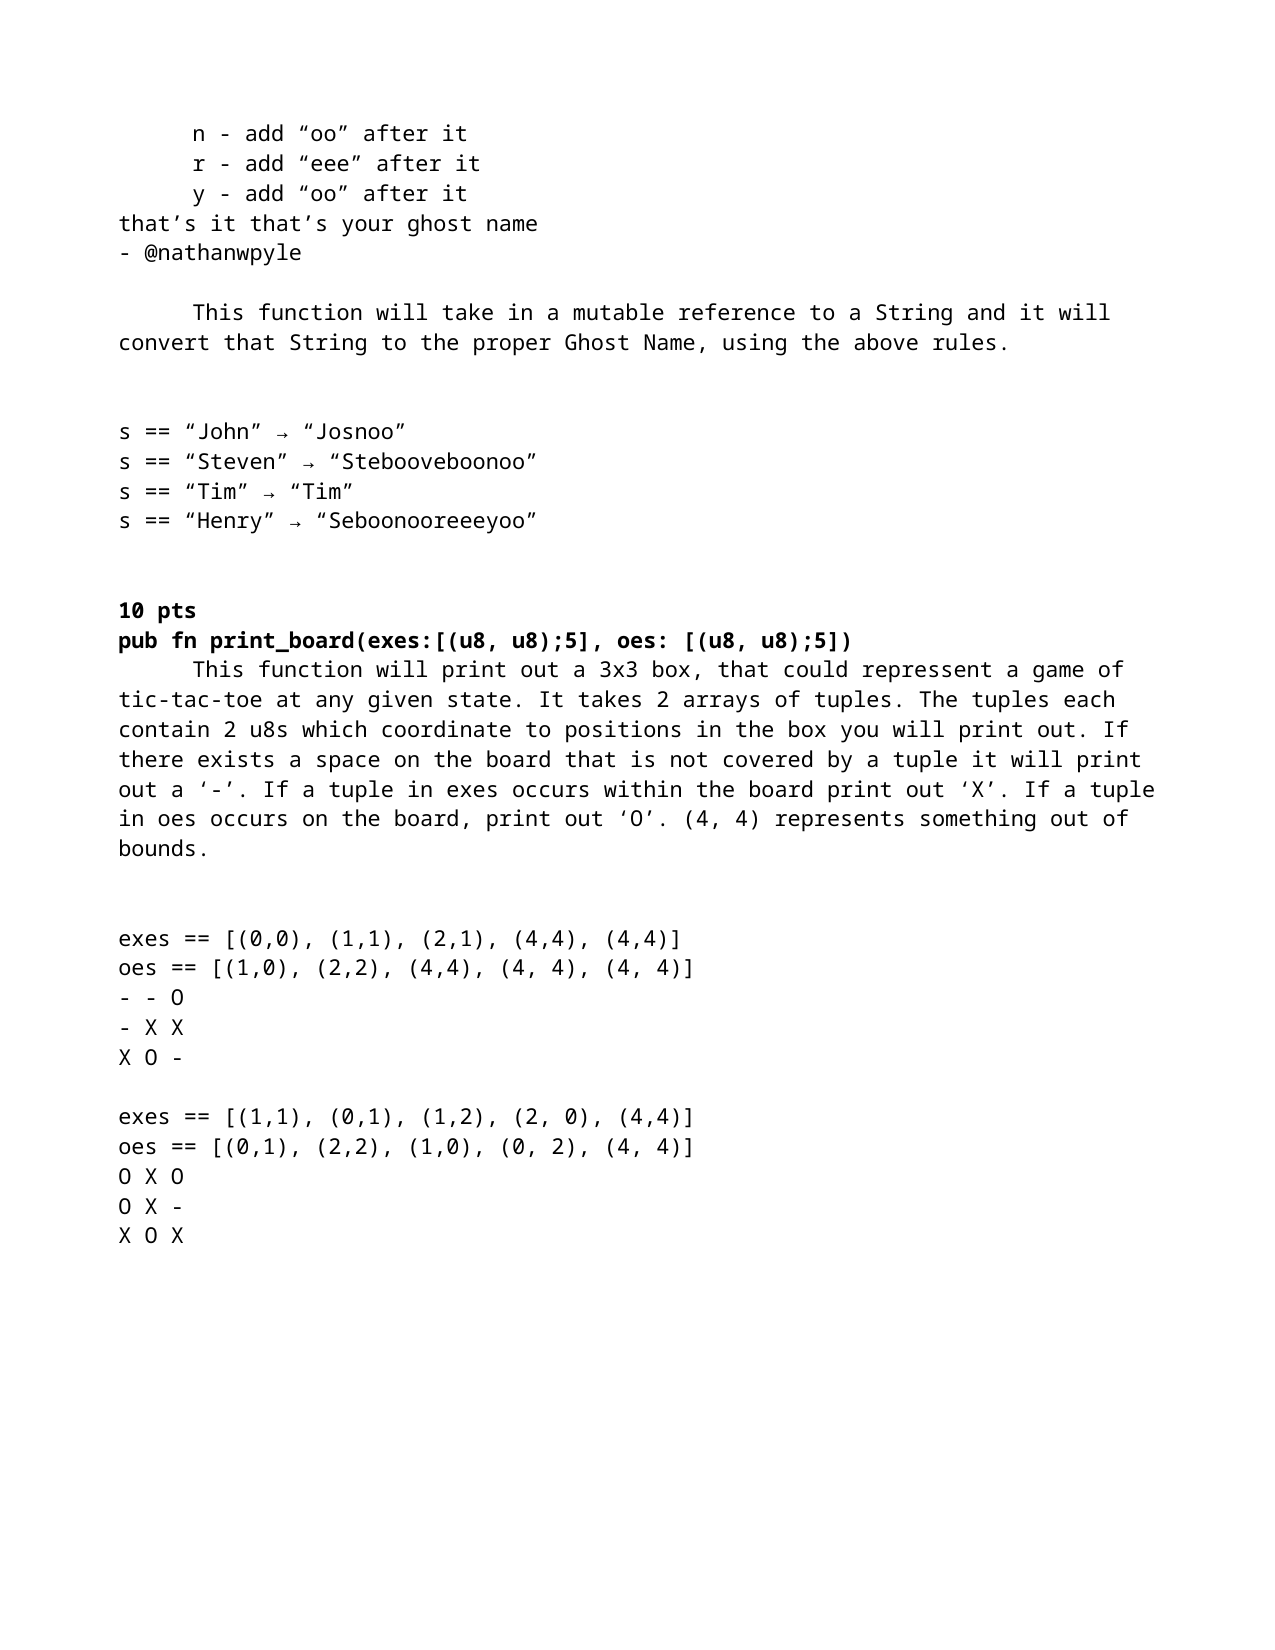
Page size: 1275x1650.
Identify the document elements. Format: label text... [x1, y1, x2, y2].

text s == “Henry” → “Seboonooreeeyoo” [118, 505, 1157, 535]
text - @nathanwpyle [118, 237, 1157, 267]
text exes == [(0,0), (1,1), (2,1), (4,4), (4,4)] [118, 922, 1157, 952]
text n - add “oo” after it [118, 118, 1157, 148]
text O X O [118, 1161, 1157, 1191]
text 10 pts [118, 595, 1157, 624]
text that’s it that’s your ghost name [118, 207, 1157, 237]
text X O - [118, 1042, 1157, 1071]
text s == “Tim” → “Tim” [118, 476, 1157, 505]
text O X - [118, 1191, 1157, 1220]
text - - O [118, 982, 1157, 1012]
text s == “Steven” → “Stebooveboonoo” [118, 446, 1157, 476]
text X O X [118, 1220, 1157, 1250]
text - X X [118, 1012, 1157, 1042]
text s == “John” → “Josnoo” [118, 416, 1157, 446]
text exes == [(1,1), (0,1), (1,2), (2, 0), (4,4)] [118, 1101, 1157, 1131]
text y - add “oo” after it [118, 178, 1157, 207]
text r - add “eee” after it [118, 148, 1157, 178]
text This function will take in a mutable reference to a String and it will convert that String to the proper Ghost Name, using the above rules. [118, 297, 1157, 356]
text oes == [(1,0), (2,2), (4,4), (4, 4), (4, 4)] [118, 952, 1157, 982]
text oes == [(0,1), (2,2), (1,0), (0, 2), (4, 4)] [118, 1131, 1157, 1161]
text This function will print out a 3x3 box, that could repressent a game of tic-tac-toe at any given state. It takes 2 arrays of tuples. The tuples each contain 2 u8s which coordinate to positions in the box you will print out. If there exists a space on the board that is not covered by a tuple it will print out a ‘-’. If a tuple in exes occurs within the board print out ‘X’. If a tuple in oes occurs on the board, print out ‘O’. (4, 4) represents something out of bounds. [118, 654, 1157, 863]
text pub fn print_board(exes:[(u8, u8);5], oes: [(u8, u8);5]) [118, 624, 1157, 654]
